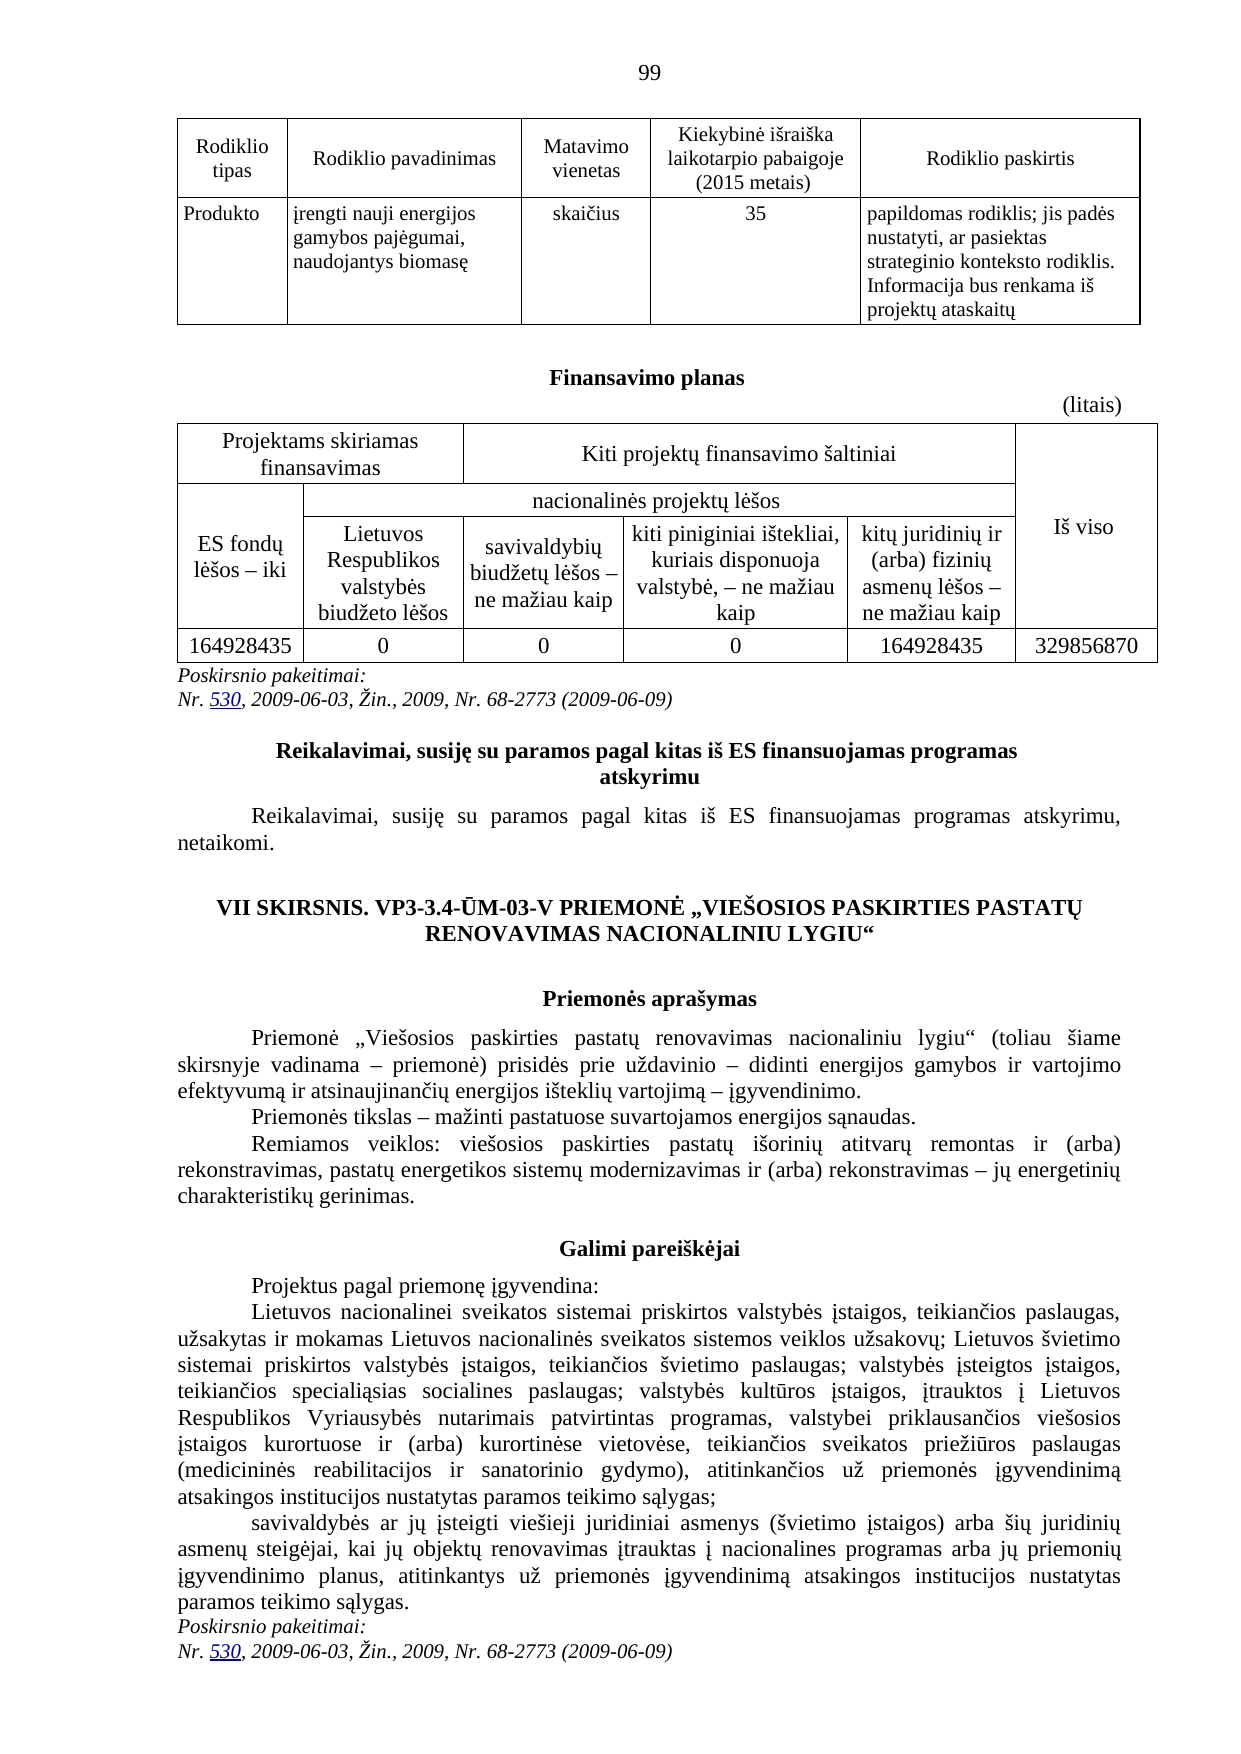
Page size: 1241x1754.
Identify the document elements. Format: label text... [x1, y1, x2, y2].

text Reikalavimai, susiję su paramos pagal kitas iš ES finansuojamas programas atskyrimu [177, 737, 1122, 790]
table_header Rodiklio paskirtis [861, 119, 1139, 197]
table_header Matavimo vienetas [522, 119, 650, 197]
text Projektus pagal priemonę įgyvendina: [177, 1272, 1122, 1298]
table_cell 0 [624, 629, 847, 662]
table_cell 0 [304, 629, 463, 662]
text Nr. 530, 2009-06-03, Žin., 2009, Nr. 68-2773 (2009-06-09) [177, 1638, 1122, 1663]
table_header Projektams skiriamas finansavimas [178, 424, 463, 483]
table_cell 164928435 [178, 629, 303, 662]
table_cell kiti piniginiai ištekliai, kuriais disponuoja valstybė, – ne mažiau kaip [624, 517, 847, 628]
text (litais) [177, 391, 1122, 417]
text Galimi pareiškėjai [177, 1235, 1122, 1261]
table_cell savivaldybių biudžetų lėšos – ne mažiau kaip [464, 517, 623, 628]
table_cell papildomas rodiklis; jis padės nustatyti, ar pasiektas strateginio konteksto rodik­lis. Informacija bus renkama iš projektų ataskaitų [861, 198, 1139, 324]
table_cell Lietuvos Respublikos valstybės biudžeto lėšos [304, 517, 463, 628]
table_header Kiekybinė išraiška laikotarpio pabaigoje (2015 metais) [651, 119, 860, 197]
table_cell skaičius [522, 198, 650, 324]
table_cell 329856870 [1016, 629, 1157, 662]
text Finansavimo planas [177, 364, 1122, 391]
text VII SKIRSNIS. VP3-3.4-ŪM-03-V PRIEMONĖ „VIEŠOSIOS PASKIRTIES PASTATŲ RENOVAVIMAS NACIONALINIU LYGIU“ [177, 894, 1122, 947]
table_header Iš viso [1016, 424, 1157, 628]
table_header Rodiklio pavadinimas [288, 119, 521, 197]
text Priemonė „Viešosios paskirties pastatų renovavimas nacionaliniu lygiu“ (toliau šiame skirsnyje vadinama – priemonė) prisidės prie uždavinio – didinti energijos gamybos ir vartojimo efektyvumą ir atsinaujinančių energijos išteklių vartojimą – įgyvendinimo. [177, 1024, 1122, 1103]
text Poskirsnio pakeitimai: [177, 1614, 1122, 1638]
table_cell įrengti nauji energijos gamybos pajėgumai, naudojantys biomasę [288, 198, 521, 324]
table_cell 0 [464, 629, 623, 662]
table_header Kiti projektų finansavimo šaltiniai [464, 424, 1015, 483]
text Priemonės tikslas – mažinti pastatuose suvartojamos energijos sąnaudas. [177, 1103, 1122, 1130]
text Poskirsnio pakeitimai: [177, 663, 1122, 687]
table_cell 35 [651, 198, 860, 324]
text Remiamos veiklos: viešosios paskirties pastatų išorinių atitvarų remontas ir (arba) rekonstravimas, pastatų energetikos sistemų modernizavimas ir (arba) rekonstravimas – jų energetinių charakteristikų gerinimas. [177, 1130, 1122, 1209]
table_cell ES fondų lėšos – iki [178, 484, 303, 628]
table_cell 164928435 [848, 629, 1015, 662]
table_cell kitų juridinių ir (arba) fizinių asmenų lėšos – ne mažiau kaip [848, 517, 1015, 628]
table_cell nacionalinės projektų lėšos [304, 484, 1015, 516]
text Reikalavimai, susiję su paramos pagal kitas iš ES finansuojamas programas atskyrimu, netaikomi. [177, 802, 1122, 855]
text savivaldybės ar jų įsteigti viešieji juridiniai asmenys (švietimo įstaigos) arba šių juridinių asmenų steigėjai, kai jų objektų renovavimas įtrauktas į nacionalines programas arba jų priemonių įgyvendinimo planus, atitinkantys už priemonės įgyvendinimą atsakingos institucijos nustatytas paramos teikimo sąlygas. [177, 1509, 1122, 1614]
text Priemonės aprašymas [177, 985, 1122, 1012]
table_cell Produkto [178, 198, 287, 324]
table_header Rodiklio tipas [178, 119, 287, 197]
text Lietuvos nacionalinei sveikatos sistemai priskirtos valstybės įstaigos, teikiančios paslaugas, užsakytas ir mokamas Lietuvos nacionalinės sveikatos sistemos veiklos užsakovų; Lietuvos švietimo sistemai priskirtos valstybės įstaigos, teikiančios švietimo paslaugas; valstybės įsteigtos įstaigos, teikiančios specialiąsias socialines paslaugas; valstybės kultūros įstaigos, įtrauktos į Lietuvos Respublikos Vyriausybės nutarimais patvirtintas programas, valstybei priklausančios viešosios įstaigos kurortuose ir (arba) kurortinėse vietovėse, teikiančios sveikatos priežiūros paslaugas (medicininės reabilitacijos ir sanatorinio gydymo), atitinkančios už priemonės įgyvendinimą atsakingos institucijos nustatytas paramos teikimo sąlygas; [177, 1298, 1122, 1509]
text Nr. 530, 2009-06-03, Žin., 2009, Nr. 68-2773 (2009-06-09) [177, 687, 1122, 711]
